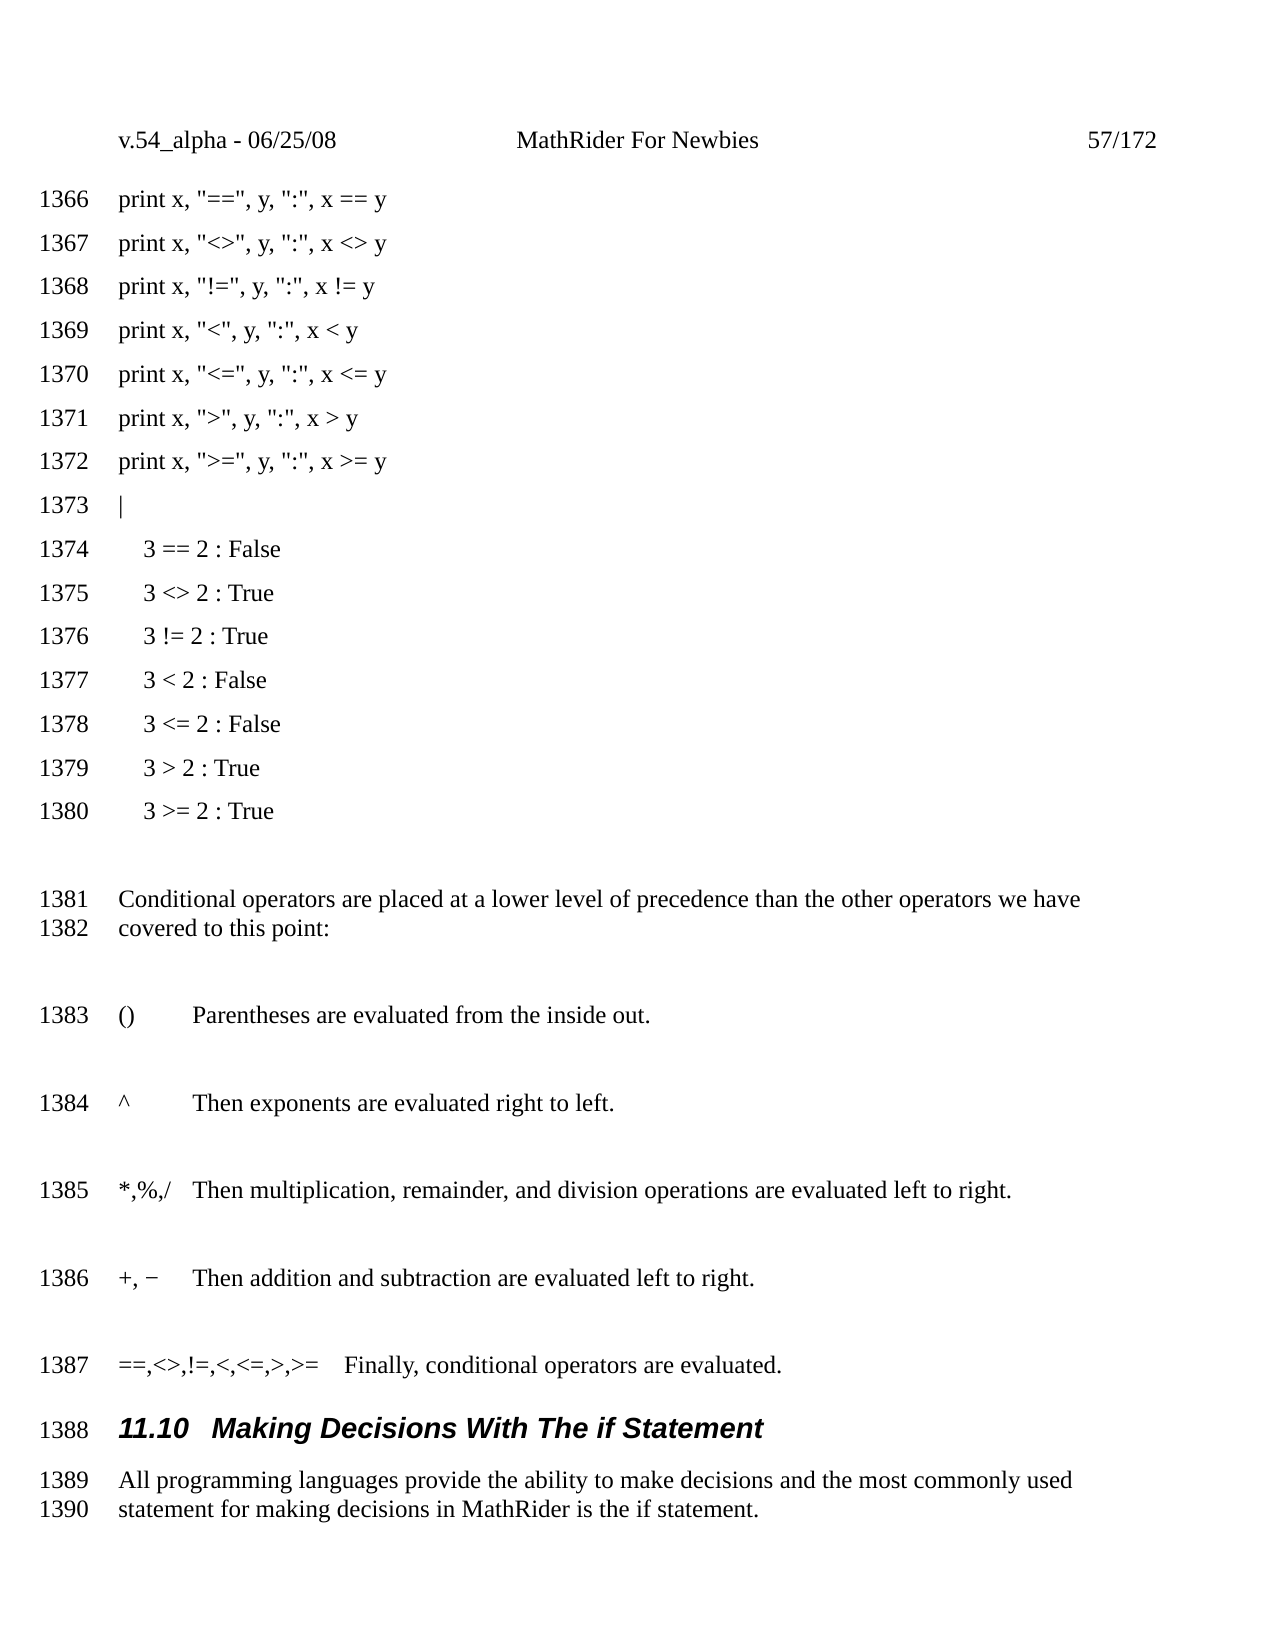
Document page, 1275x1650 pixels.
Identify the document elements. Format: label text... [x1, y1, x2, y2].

text 3 > 2 : True [118, 753, 1157, 781]
text 3 <> 2 : True [118, 578, 1157, 606]
text print x, ">=", y, ":", x >= y [118, 446, 1157, 475]
text ==,<>,!=,<,<=,>,>= Finally, conditional operators are evaluated. [118, 1350, 1157, 1379]
text | [118, 490, 1157, 519]
text 3 < 2 : False [118, 665, 1157, 694]
text All programming languages provide the ability to make decisions and the most commonly used statement for making decisions in MathRider is the if statement. [118, 1465, 1157, 1522]
text print x, "<>", y, ":", x <> y [118, 228, 1157, 256]
text 3 >= 2 : True [118, 796, 1157, 825]
text print x, "<=", y, ":", x <= y [118, 359, 1157, 388]
text *,%,/ Then multiplication, remainder, and division operations are evaluated left to right. [118, 1175, 1157, 1204]
text print x, "<", y, ":", x < y [118, 315, 1157, 344]
text () Parentheses are evaluated from the inside out. [118, 1000, 1157, 1029]
text ^ Then exponents are evaluated right to left. [118, 1088, 1157, 1116]
text 3 == 2 : False [118, 534, 1157, 563]
text print x, ">", y, ":", x > y [118, 403, 1157, 431]
text 3 != 2 : True [118, 621, 1157, 650]
text +, − Then addition and subtraction are evaluated left to right. [118, 1263, 1157, 1291]
subtitle Making Decisions With The if Statement [118, 1411, 1157, 1445]
text print x, "==", y, ":", x == y [118, 184, 1157, 213]
text 3 <= 2 : False [118, 709, 1157, 738]
text print x, "!=", y, ":", x != y [118, 271, 1157, 300]
text Conditional operators are placed at a lower level of precedence than the other operators we have covered to this point: [118, 884, 1157, 941]
